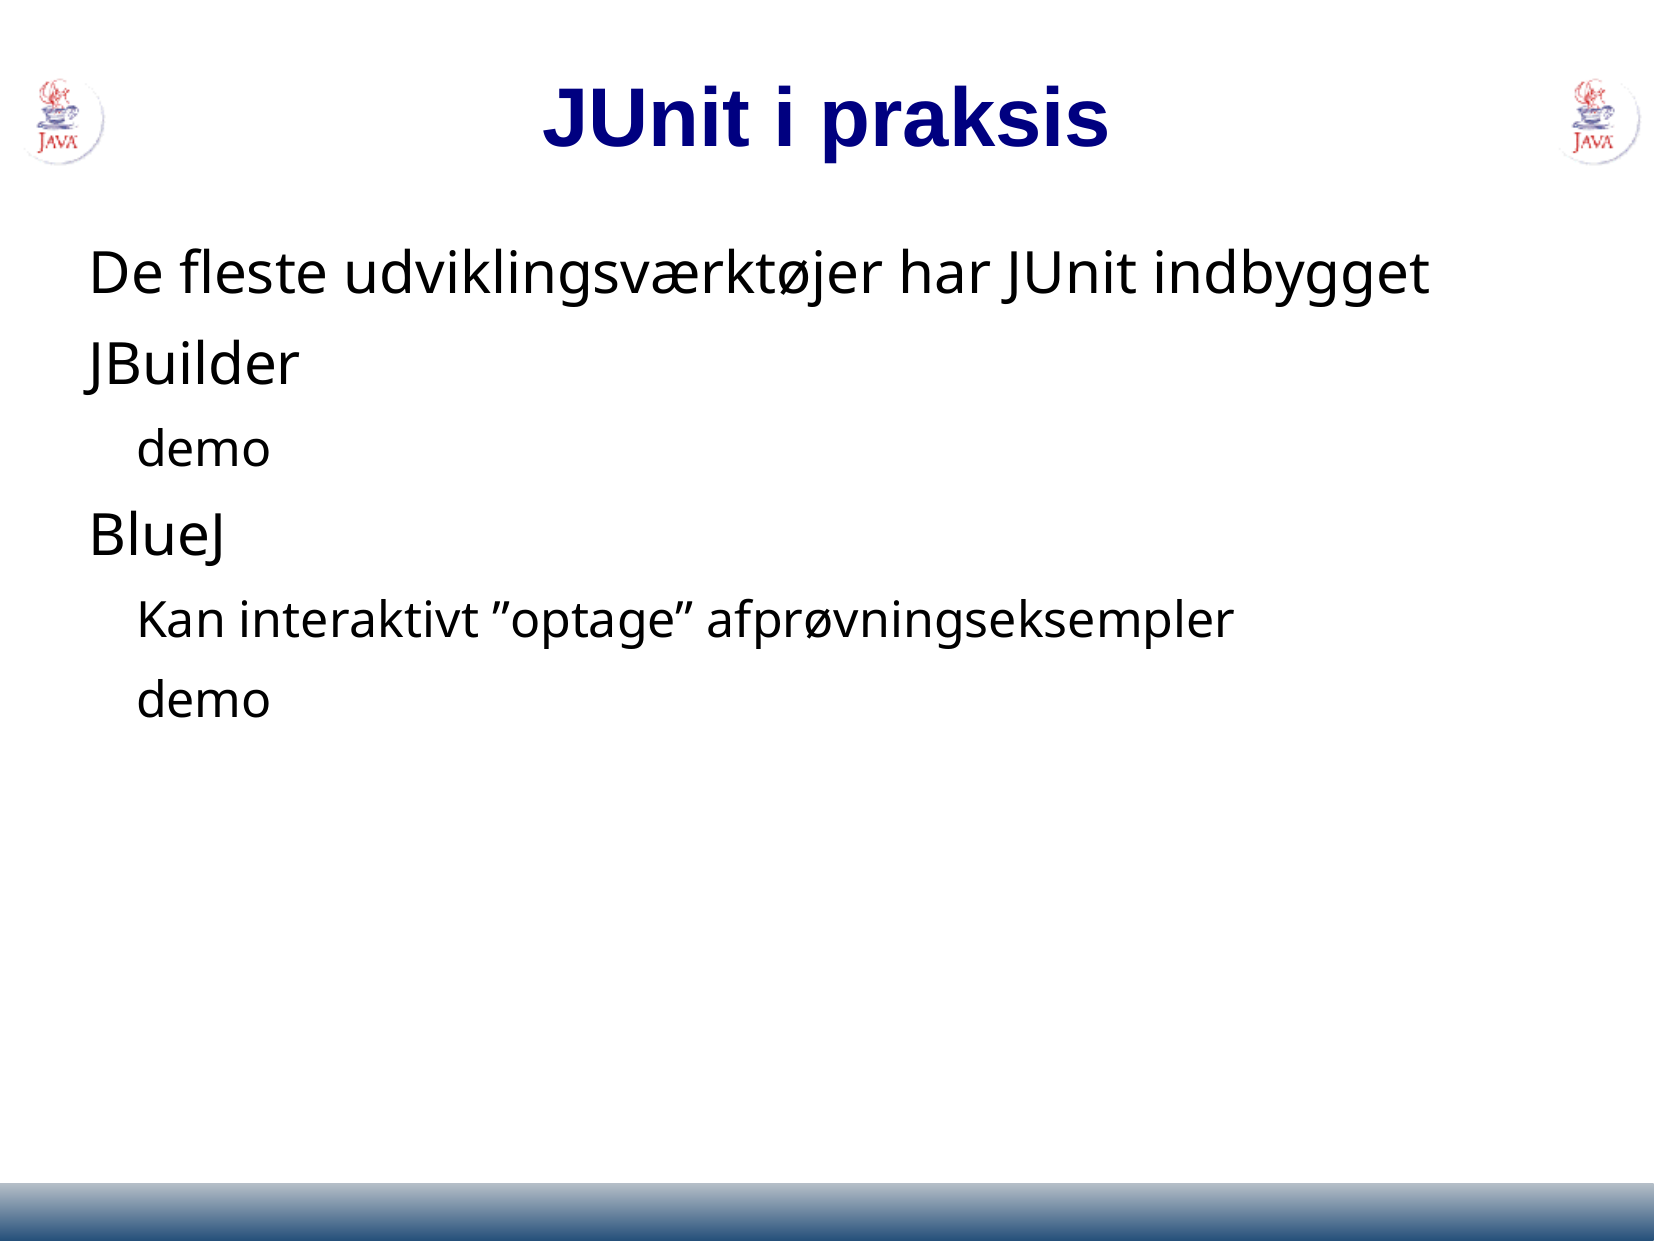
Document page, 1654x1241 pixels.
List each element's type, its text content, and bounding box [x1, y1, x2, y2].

picture [10, 71, 105, 169]
list De fleste udviklingsværktøjer har JUnit indbygget JBuilder demo BlueJ Kan interaktivt ”optage” afprøvningseksempler demo [76, 230, 1573, 1183]
title JUnit i praksis [105, 14, 1549, 222]
picture [1549, 71, 1645, 169]
